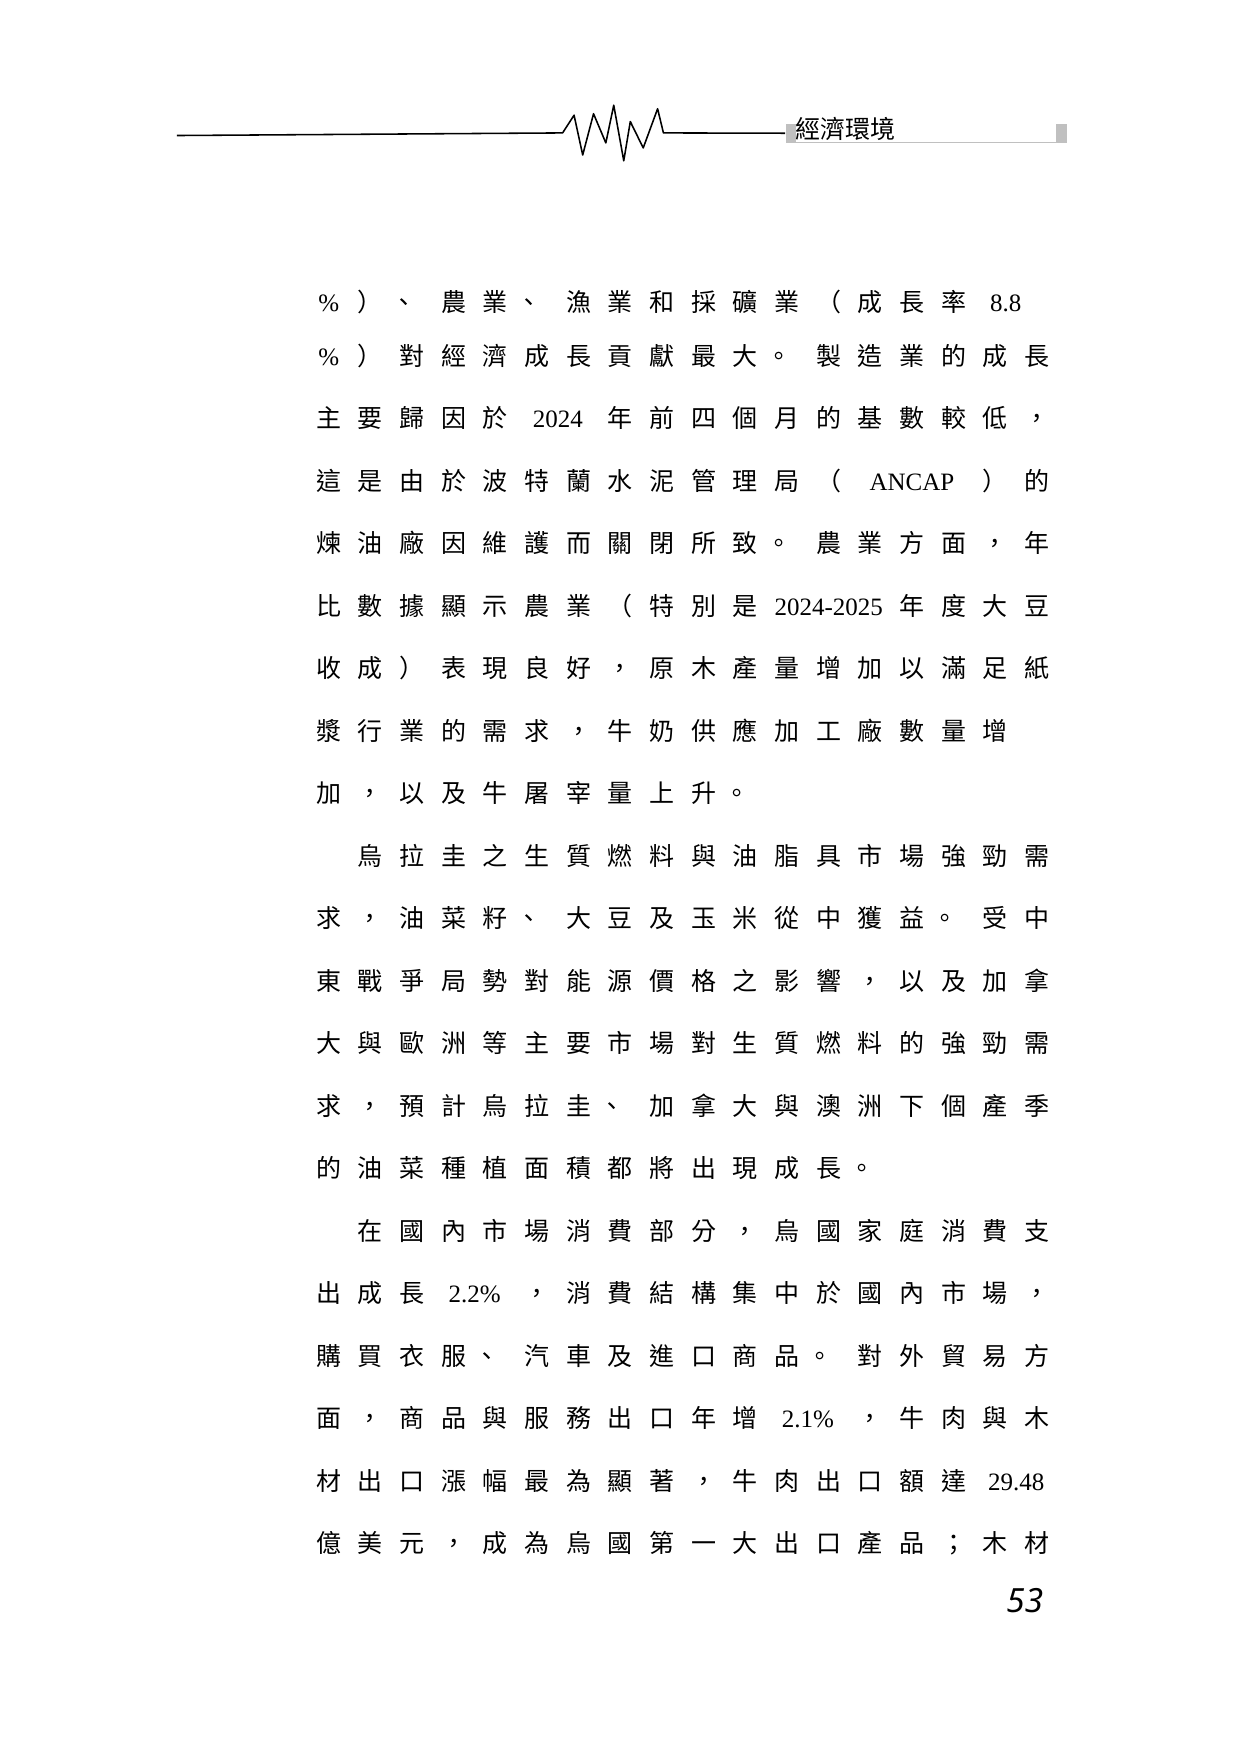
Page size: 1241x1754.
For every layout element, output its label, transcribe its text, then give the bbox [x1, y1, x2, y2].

text 在國內市場消費部分，烏國家庭消費支出成長2.2%，消費結構集中於國內市場，購買衣服、汽車及進口商品。對外貿易方面，商品與服務出口年增2.1%，牛肉與木材出口漲幅最為顯著，牛肉出口額達29.48億美元，成為烏國第一大出口產品；木材 [281, 1188, 1058, 1563]
text %）、農業、漁業和採礦業（成長率8.8%）對經濟成長貢獻最大。製造業的成長主要歸因於2024年前四個月的基數較低，這是由於波特蘭水泥管理局（ANCAP）的煉油廠因維護而關閉所致。農業方面，年比數據顯示農業（特別是2024-2025年度大豆收成）表現良好，原木產量增加以滿足紙漿行業的需求，牛奶供應加工廠數量增加，以及牛屠宰量上升。 [281, 250, 1058, 813]
text 烏拉圭之生質燃料與油脂具市場強勁需求，油菜籽、大豆及玉米從中獲益。受中東戰爭局勢對能源價格之影響，以及加拿大與歐洲等主要市場對生質燃料的強勁需求，預計烏拉圭、加拿大與澳洲下個產季的油菜種植面積都將出現成長。 [281, 813, 1058, 1188]
